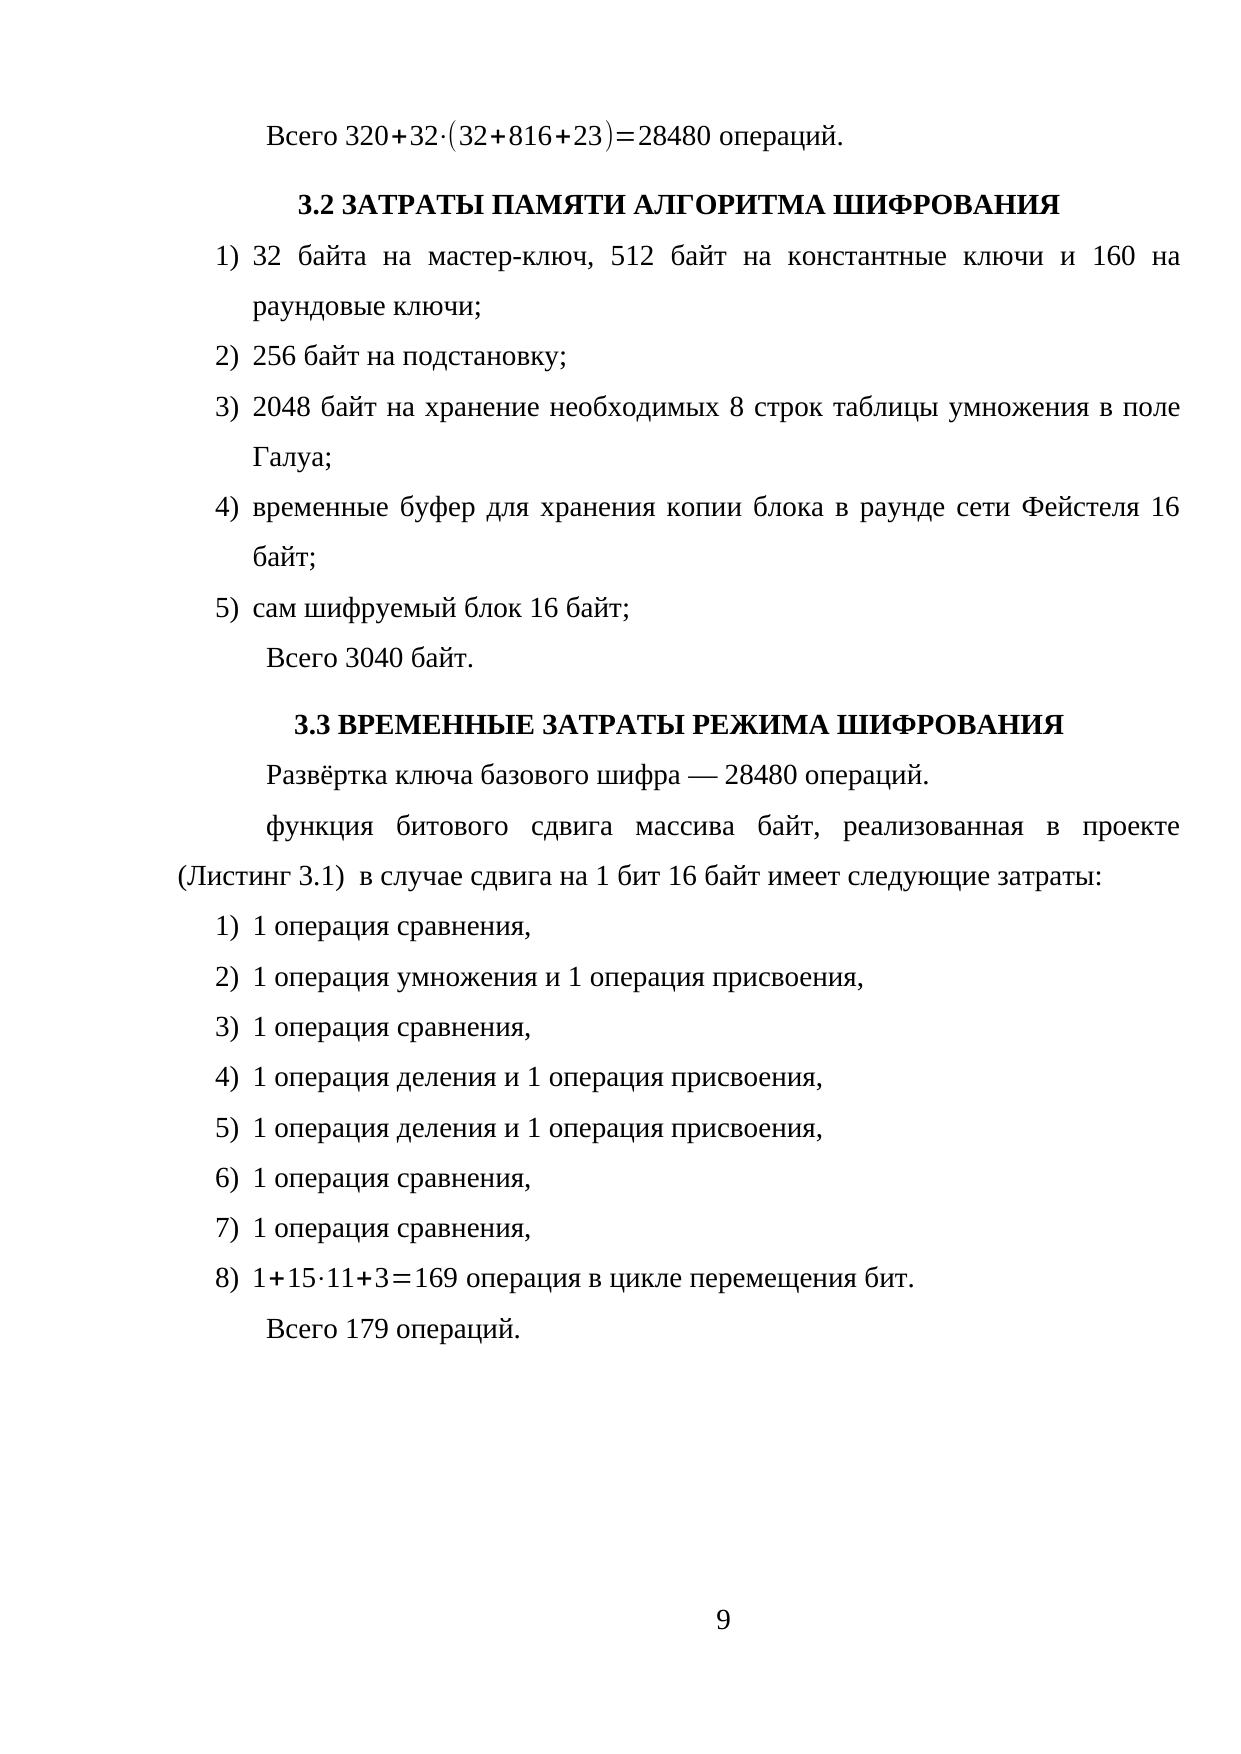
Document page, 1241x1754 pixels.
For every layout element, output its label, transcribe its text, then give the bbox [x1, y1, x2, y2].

list операция в цикле перемещения бит. [215, 1261, 1181, 1294]
list 1 операция умножения и 1 операция присвоения, [215, 959, 1181, 992]
text Развёртка ключа базового шифра — 28480 операций. [177, 757, 1181, 791]
list временные буфер для хранения копии блока в раунде сети Фейстеля 16 байт; [215, 489, 1181, 573]
list сам шифруемый блок 16 байт; [215, 590, 1181, 623]
list 1 операция сравнения, [215, 908, 1181, 942]
list 32 байта на мастер-ключ, 512 байт на константные ключи и 160 на раундовые ключи; [215, 238, 1181, 322]
text Всего 179 операций. [177, 1311, 1181, 1344]
list 1 операция сравнения, [215, 1009, 1181, 1043]
list 256 байт на подстановку; [215, 338, 1181, 372]
text функция битового сдвига массива байт, реализованная в проекте (Листинг 3.1) в случае сдвига на 1 бит 16 байт имеет следующие затраты: [177, 808, 1181, 892]
text Всего операций. [177, 118, 1181, 154]
subtitle 3.3 ВРЕМЕННЫЕ ЗАТРАТЫ РЕЖИМА ШИФРОВАНИЯ [177, 707, 1181, 741]
list 1 операция деления и 1 операция присвоения, [215, 1110, 1181, 1143]
list 1 операция деления и 1 операция присвоения, [215, 1059, 1181, 1093]
subtitle 3.2 ЗАТРАТЫ ПАМЯТИ АЛГОРИТМА ШИФРОВАНИЯ [177, 187, 1181, 221]
text Всего 3040 байт. [177, 640, 1181, 674]
list 1 операция сравнения, [215, 1160, 1181, 1193]
list 2048 байт на хранение необходимых 8 строк таблицы умножения в поле Галуа; [215, 389, 1181, 472]
list 1 операция сравнения, [215, 1210, 1181, 1244]
